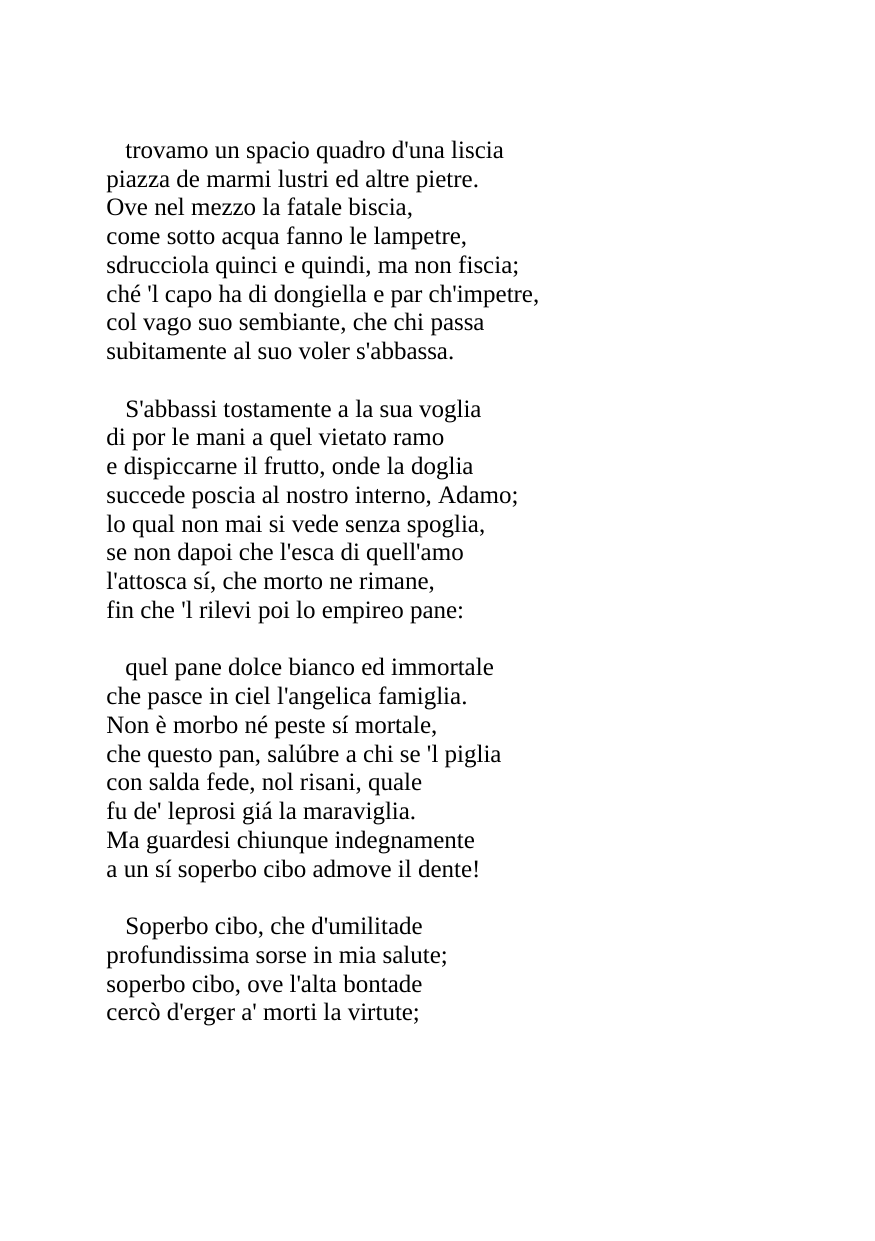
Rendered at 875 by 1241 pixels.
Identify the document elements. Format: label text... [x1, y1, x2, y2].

text con salda fede, nol risani, quale [106, 767, 768, 796]
text fin che 'l rilevi poi lo empireo pane: [106, 595, 768, 624]
text quel pane dolce bianco ed immortale [125, 652, 768, 681]
text di por le mani a quel vietato ramo [106, 422, 768, 451]
text che pasce in ciel l'angelica famiglia. [106, 681, 768, 710]
text come sotto acqua fanno le lampetre, [106, 221, 768, 250]
text cercò d'erger a' morti la virtute; [106, 997, 768, 1026]
text succede poscia al nostro interno, Adamo; [106, 480, 768, 509]
text Non è morbo né peste sí mortale, [106, 710, 768, 739]
text col vago suo sembiante, che chi passa [106, 307, 768, 336]
text soperbo cibo, ove l'alta bontade [106, 969, 768, 997]
text e dispiccarne il frutto, onde la doglia [106, 451, 768, 480]
text lo qual non mai si vede senza spoglia, [106, 509, 768, 537]
text che questo pan, salúbre a chi se 'l piglia [106, 739, 768, 767]
text Soperbo cibo, che d'umilitade [125, 911, 768, 940]
text piazza de marmi lustri ed altre pietre. [106, 164, 768, 192]
text fu de' leprosi giá la maraviglia. [106, 796, 768, 825]
text S'abbassi tostamente a la sua voglia [125, 394, 768, 422]
text sdrucciola quinci e quindi, ma non fiscia; [106, 250, 768, 279]
text profundissima sorse in mia salute; [106, 940, 768, 969]
text trovamo un spacio quadro d'una liscia [125, 135, 768, 164]
text subitamente al suo voler s'abbassa. [106, 336, 768, 365]
text a un sí soperbo cibo admove il dente! [106, 854, 768, 882]
text ché 'l capo ha di dongiella e par ch'impetre, [106, 279, 768, 307]
text se non dapoi che l'esca di quell'amo [106, 537, 768, 566]
text Ove nel mezzo la fatale biscia, [106, 192, 768, 221]
text Ma guardesi chiunque indegnamente [106, 825, 768, 854]
text l'attosca sí, che morto ne rimane, [106, 566, 768, 595]
